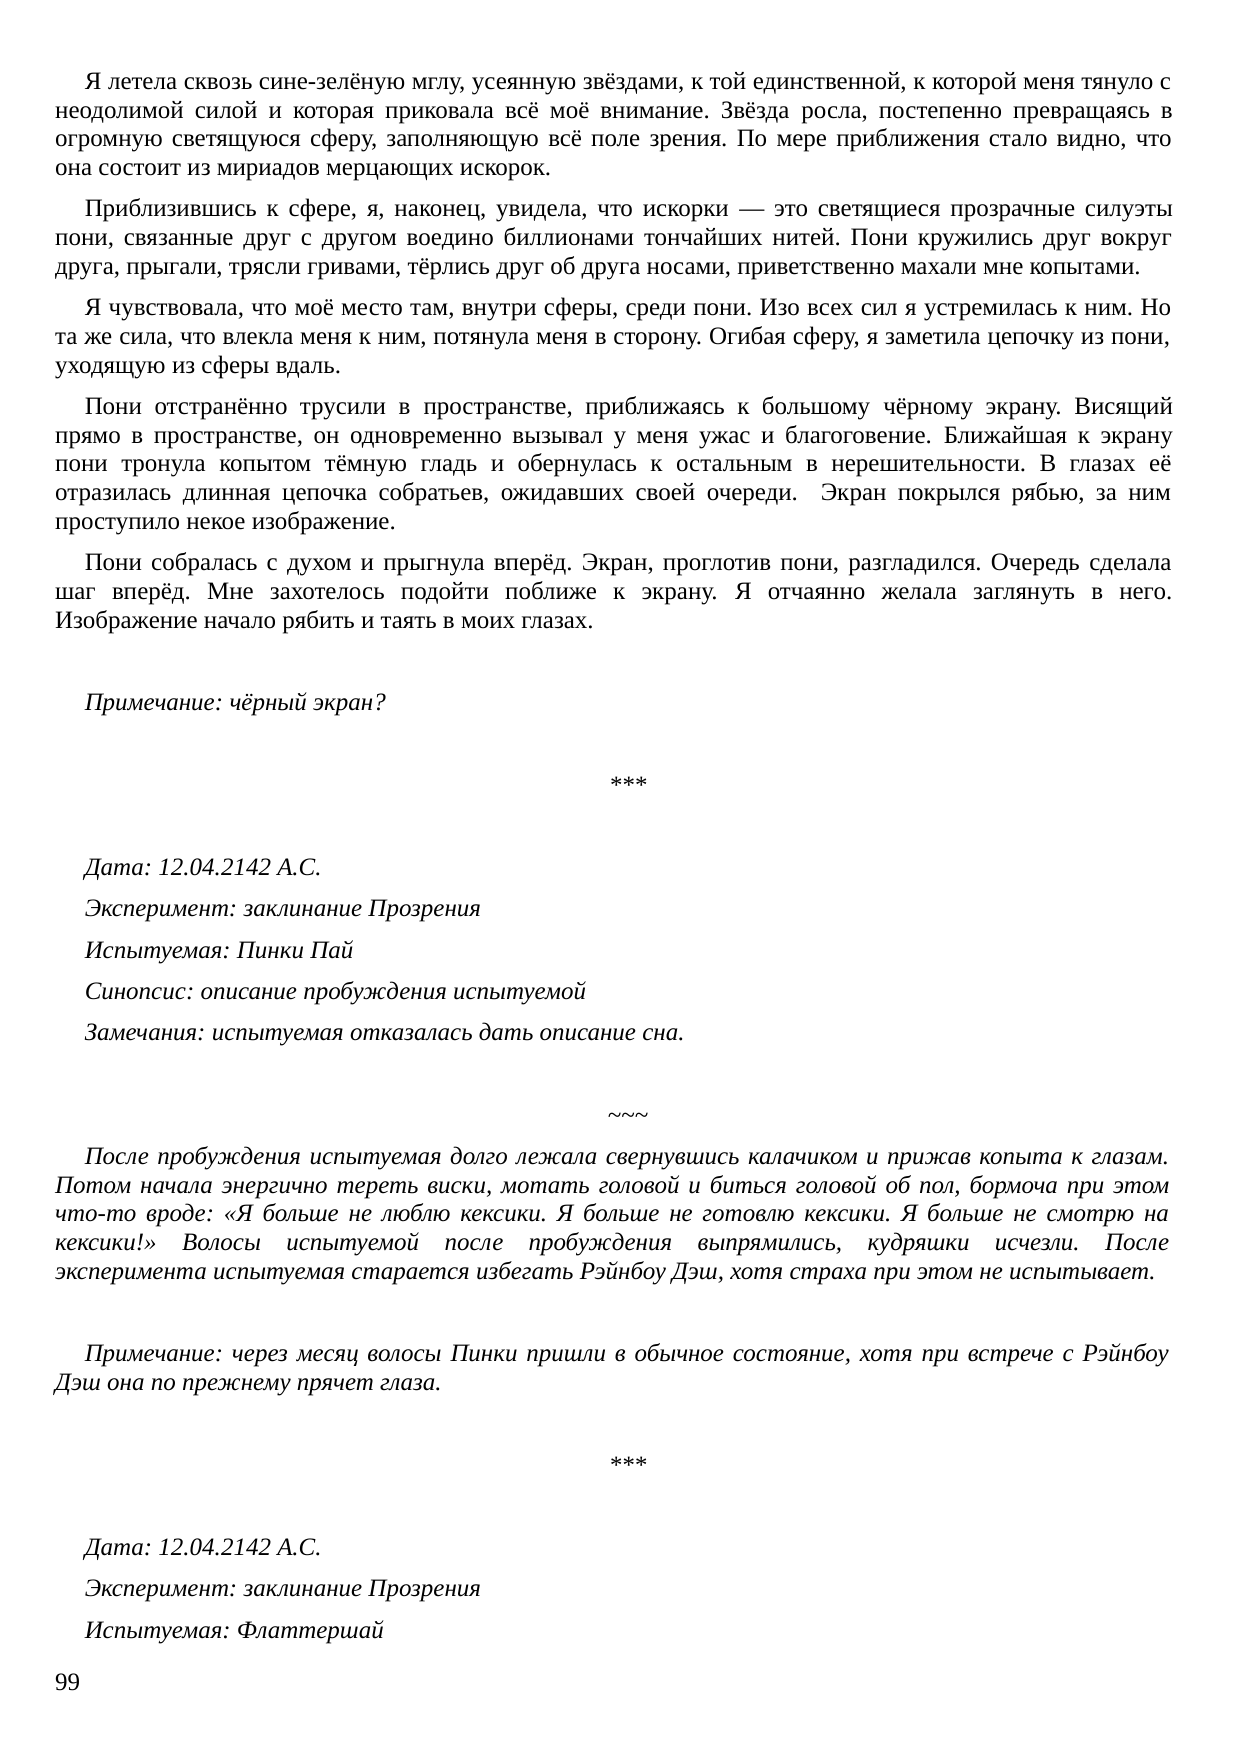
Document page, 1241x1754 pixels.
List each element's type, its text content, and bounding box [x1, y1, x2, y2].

text Дата: 12.04.2142 А.С. [55, 1532, 1173, 1561]
text Примечание: чёрный экран? [55, 687, 1173, 716]
text Я летела сквозь сине-зелёную мглу, усеянную звёздами, к той единственной, к которой меня тянуло с неодолимой силой и которая приковала всё моё внимание. Звёзда росла, постепенно превращаясь в огромную светящуюся сферу, заполняющую всё поле зрения. По мере приближения стало видно, что она состоит из мириадов мерцающих искорок. [55, 66, 1173, 181]
text *** [55, 1450, 1173, 1478]
text Испытуемая: Флаттершай [55, 1615, 1173, 1643]
text ~~~ [55, 1100, 1173, 1128]
text Синопсис: описание пробуждения испытуемой [55, 976, 1173, 1005]
text Дата: 12.04.2142 А.С. [55, 852, 1173, 881]
text Испытуемая: Пинки Пай [55, 935, 1173, 963]
text Приблизившись к сфере, я, наконец, увидела, что искорки — это светящиеся прозрачные силуэты пони, связанные друг с другом воедино биллионами тончайших нитей. Пони кружились друг вокруг друга, прыгали, трясли гривами, тёрлись друг об друга носами, приветственно махали мне копытами. [55, 193, 1173, 280]
text Примечание: через месяц волосы Пинки пришли в обычное состояние, хотя при встрече с Рэйнбоу Дэш она по прежнему прячет глаза. [55, 1338, 1173, 1396]
text Пони отстранённо трусили в пространстве, приближаясь к большому чёрному экрану. Висящий прямо в пространстве, он одновременно вызывал у меня ужас и благоговение. Ближайшая к экрану пони тронула копытом тёмную гладь и обернулась к остальным в нерешительности. В глазах её отразилась длинная цепочка собратьев, ожидавших своей очереди. Экран покрылся рябью, за ним проступило некое изображение. [55, 391, 1173, 535]
text После пробуждения испытуемая долго лежала свернувшись калачиком и прижав копыта к глазам. Потом начала энергично тереть виски, мотать головой и биться головой об пол, бормоча при этом что-то вроде: «Я больше не люблю кексики. Я больше не готовлю кексики. Я больше не смотрю на кексики!» Волосы испытуемой после пробуждения выпрямились, кудряшки исчезли. После эксперимента испытуемая старается избегать Рэйнбоу Дэш, хотя страха при этом не испытывает. [55, 1141, 1173, 1285]
text Я чувствовала, что моё место там, внутри сферы, среди пони. Изо всех сил я устремилась к ним. Но та же сила, что влекла меня к ним, потянула меня в сторону. Огибая сферу, я заметила цепочку из пони, уходящую из сферы вдаль. [55, 292, 1173, 378]
text Замечания: испытуемая отказалась дать описание сна. [55, 1017, 1173, 1046]
text Эксперимент: заклинание Прозрения [55, 1573, 1173, 1602]
text Пони собралась с духом и прыгнула вперёд. Экран, проглотив пони, разгладился. Очередь сделала шаг вперёд. Мне захотелось подойти поближе к экрану. Я отчаянно желала заглянуть в него. Изображение начало рябить и таять в моих глазах. [55, 547, 1173, 633]
text *** [55, 770, 1173, 798]
text Эксперимент: заклинание Прозрения [55, 893, 1173, 922]
